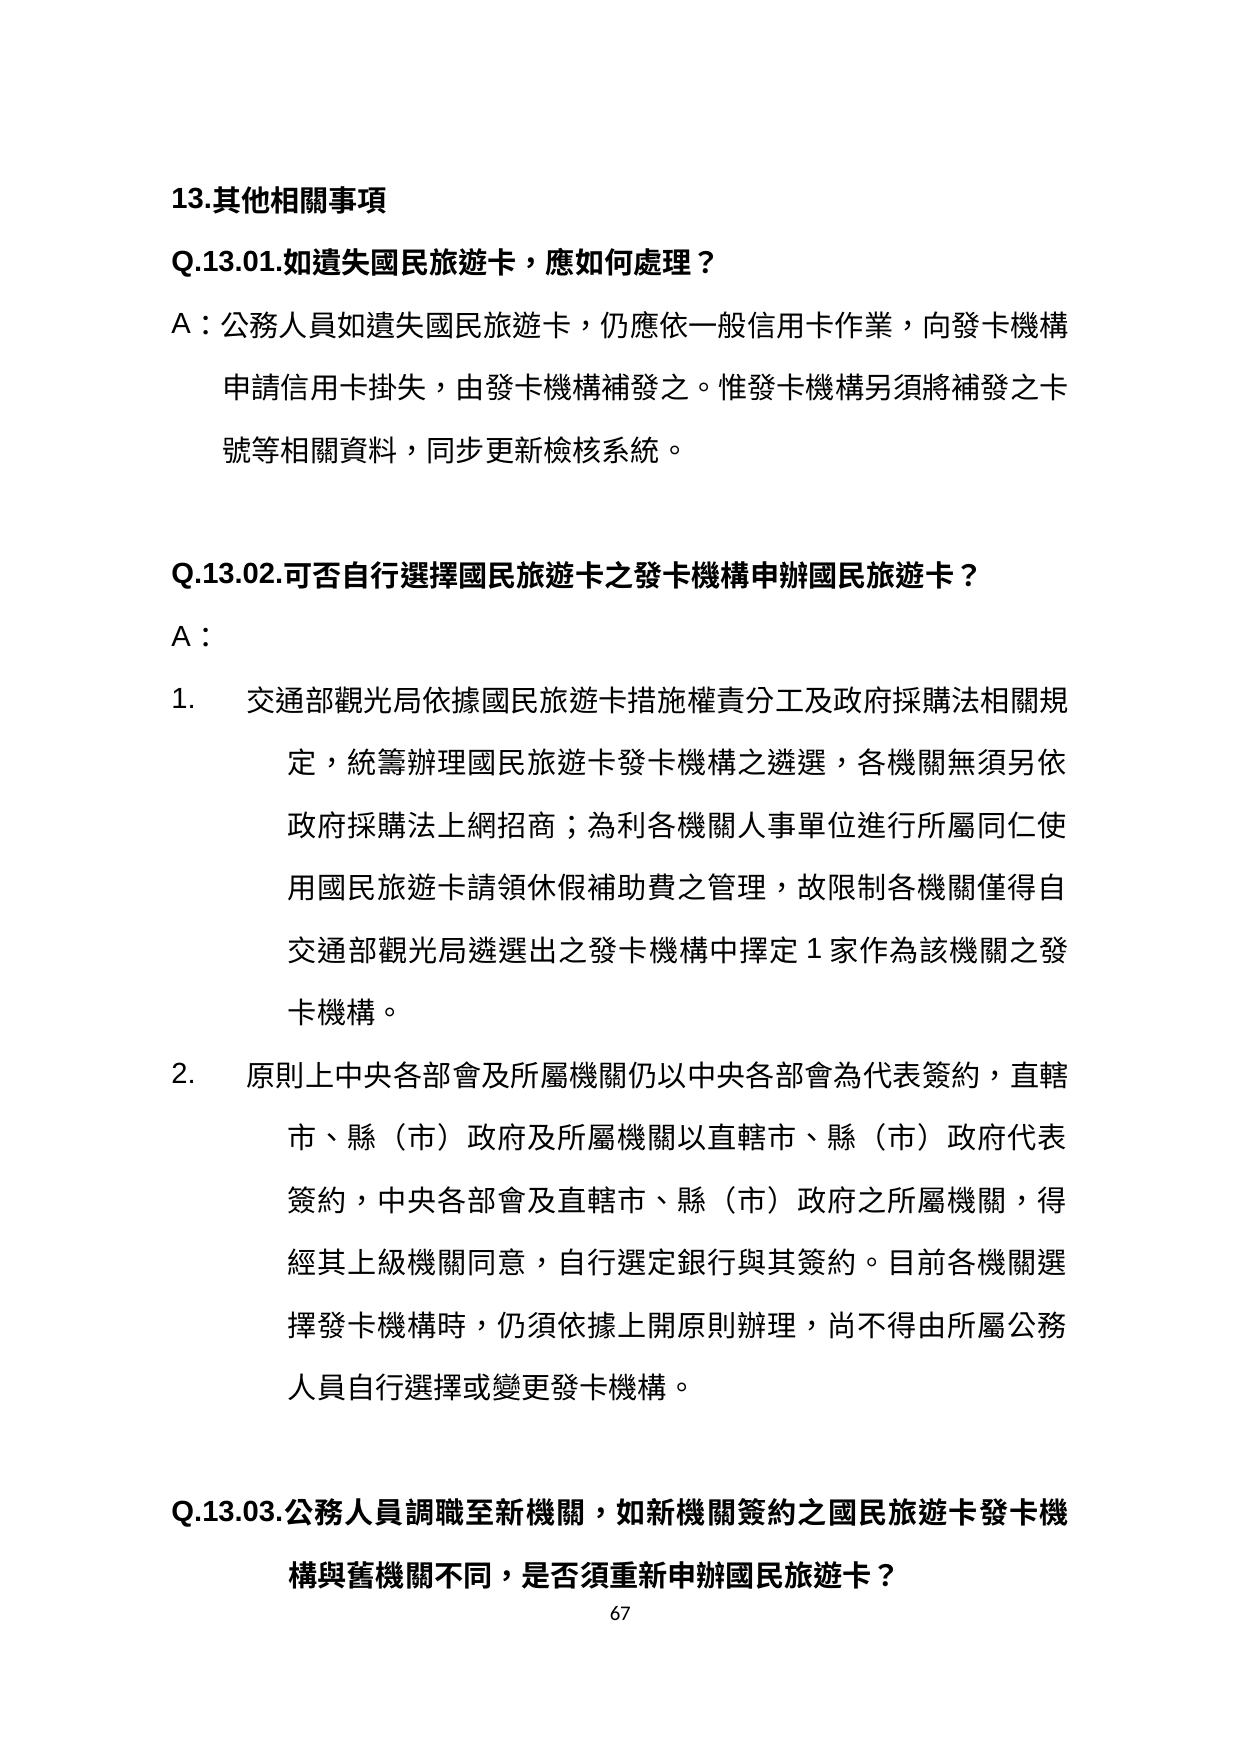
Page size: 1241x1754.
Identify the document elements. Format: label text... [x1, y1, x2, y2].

text A： [171, 594, 1069, 657]
list 交通部觀光局依據國民旅遊卡措施權責分工及政府採購法相關規定，統籌辦理國民旅遊卡發卡機構之遴選，各機關無須另依政府採購法上網招商；為利各機關人事單位進行所屬同仁使用國民旅遊卡請領休假補助費之管理，故限制各機關僅得自交通部觀光局遴選出之發卡機構中擇定1家作為該機關之發卡機構。 [171, 657, 1069, 1032]
text Q.13.01.如遺失國民旅遊卡，應如何處理？ [171, 219, 1069, 282]
text Q.13.03.公務人員調職至新機關，如新機關簽約之國民旅遊卡發卡機構與舊機關不同，是否須重新申辦國民旅遊卡？ [171, 1469, 1069, 1594]
text Q.13.02.可否自行選擇國民旅遊卡之發卡機構申辦國民旅遊卡？ [171, 532, 1069, 594]
text A：公務人員如遺失國民旅遊卡，仍應依一般信用卡作業，向發卡機構申請信用卡掛失，由發卡機構補發之。惟發卡機構另須將補發之卡號等相關資料，同步更新檢核系統。 [171, 282, 1069, 469]
list 原則上中央各部會及所屬機關仍以中央各部會為代表簽約，直轄市、縣（市）政府及所屬機關以直轄市、縣（市）政府代表簽約，中央各部會及直轄市、縣（市）政府之所屬機關，得經其上級機關同意，自行選定銀行與其簽約。目前各機關選擇發卡機構時，仍須依據上開原則辦理，尚不得由所屬公務人員自行選擇或變更發卡機構。 [171, 1032, 1069, 1407]
text 13.其他相關事項 [171, 157, 1069, 219]
